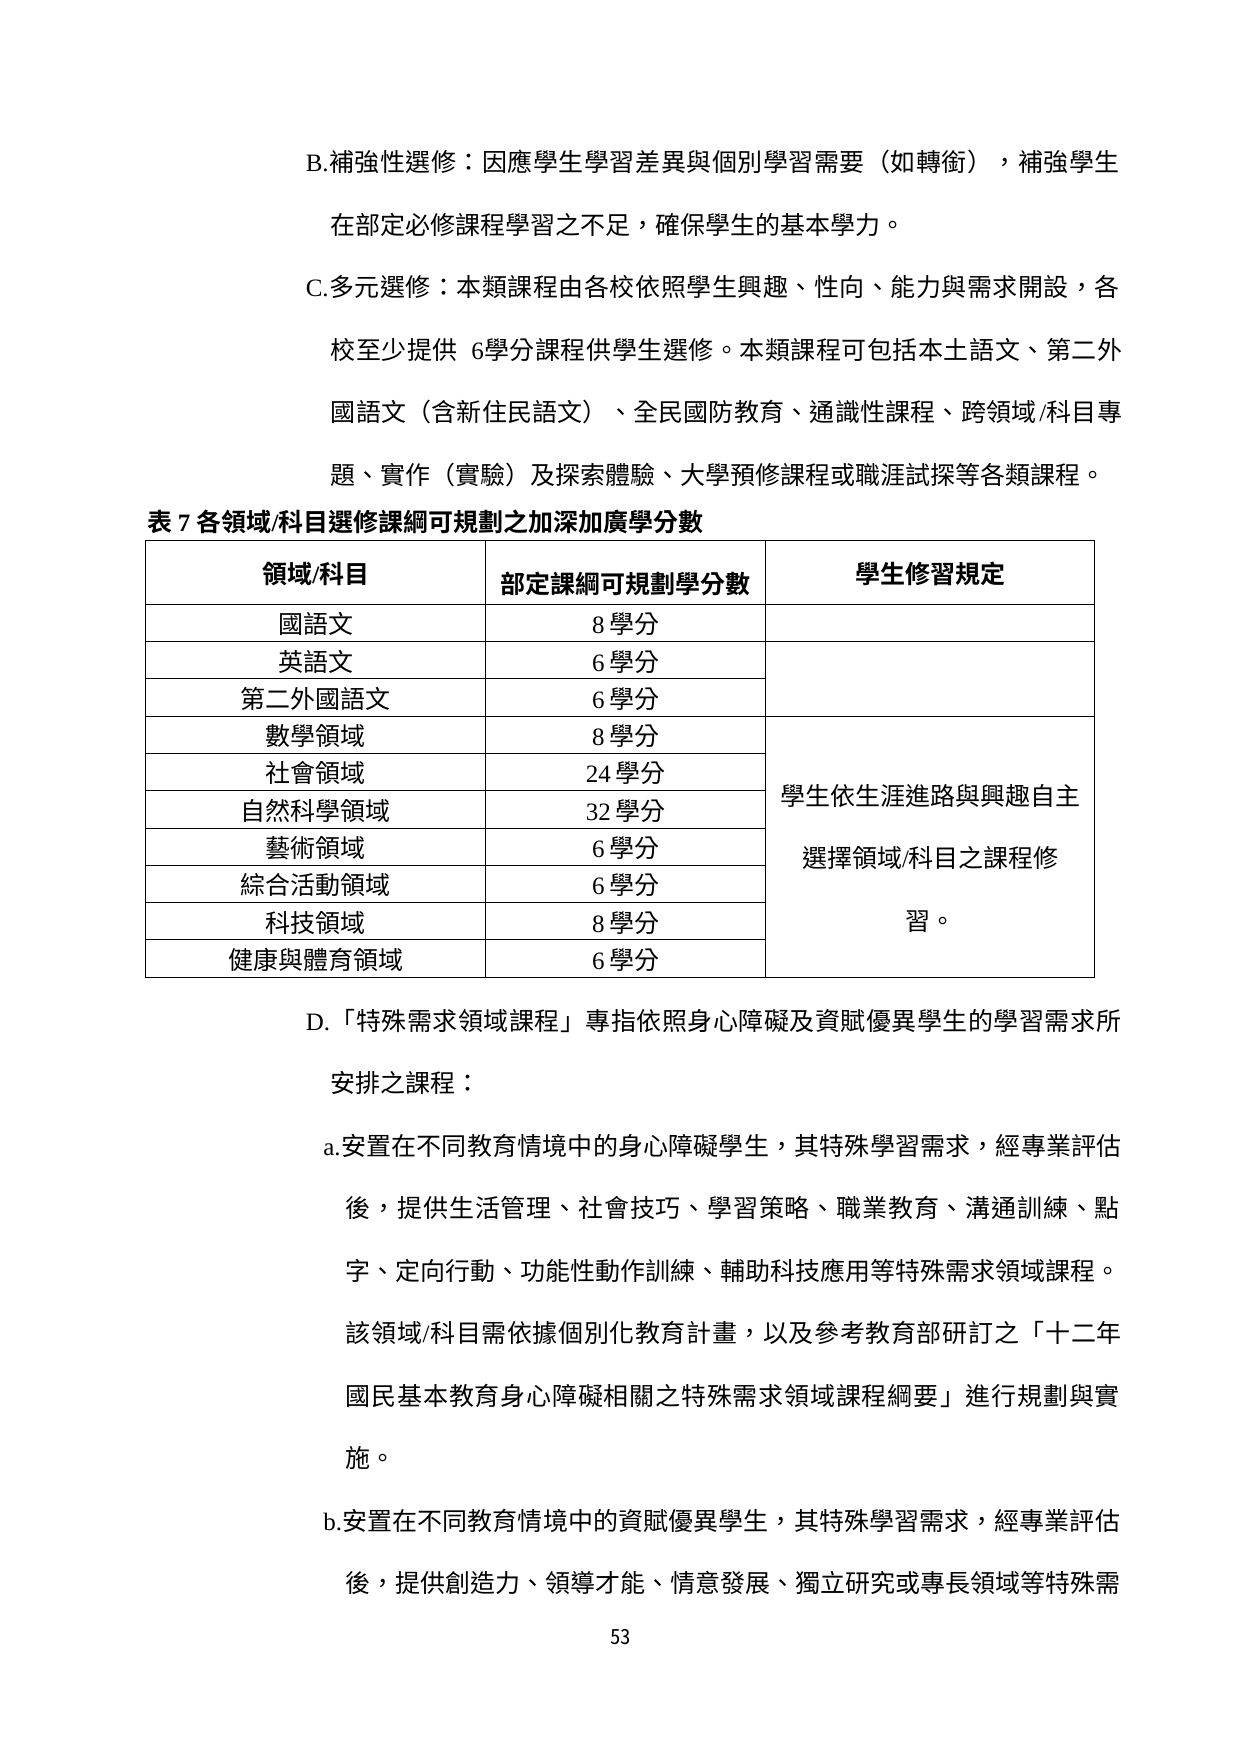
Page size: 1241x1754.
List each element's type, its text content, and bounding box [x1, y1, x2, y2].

text C.多元選修：本類課程由各校依照學生興趣、性向、能力與需求開設，各校至少提供 6學分課程供學生選修。本類課程可包括本土語文、第二外國語文（含新住民語文）、全民國防教育、通識性課程、跨領域/科目專題、實作（實驗）及探索體驗、大學預修課程或職涯試探等各類課程。 [306, 244, 1122, 494]
table_cell 國語文 [146, 605, 485, 641]
table_cell [766, 605, 1094, 641]
table_cell 6學分 [486, 866, 765, 902]
table_header 學生修習規定 [766, 541, 1094, 604]
table_header 部定課綱可規劃學分數 [486, 541, 765, 604]
table_cell 科技領域 [146, 903, 485, 939]
table_cell 健康與體育領域 [146, 940, 485, 977]
text b.安置在不同教育情境中的資賦優異學生，其特殊學習需求，經專業評估後，提供創造力、領導才能、情意發展、獨立研究或專長領域等特殊需 [323, 1478, 1122, 1603]
table_cell 數學領域 [146, 717, 485, 753]
table_cell 第二外國語文 [146, 679, 485, 716]
table_cell 8學分 [486, 605, 765, 641]
text D.「特殊需求領域課程」專指依照身心障礙及資賦優異學生的學習需求所安排之課程： [306, 978, 1122, 1103]
table_cell 6學分 [486, 679, 765, 716]
table_cell 8學分 [486, 717, 765, 753]
table_cell 學生依生涯進路與興趣自主選擇領域/科目之課程修習。 [766, 717, 1094, 977]
table_cell 自然科學領域 [146, 791, 485, 827]
text 表7 各領域/科目選修課綱可規劃之加深加廣學分數 [118, 494, 1122, 540]
table_cell 8學分 [486, 903, 765, 939]
table_cell [766, 642, 1094, 716]
table_cell 綜合活動領域 [146, 866, 485, 902]
table_cell 6學分 [486, 940, 765, 977]
table_cell 藝術領域 [146, 829, 485, 865]
table_cell 社會領域 [146, 754, 485, 790]
table_cell 24學分 [486, 754, 765, 790]
table_header 領域/科目 [146, 541, 485, 604]
table_cell 6學分 [486, 829, 765, 865]
text a.安置在不同教育情境中的身心障礙學生，其特殊學習需求，經專業評估後，提供生活管理、社會技巧、學習策略、職業教育、溝通訓練、點字、定向行動、功能性動作訓練、輔助科技應用等特殊需求領域課程。該領域/科目需依據個別化教育計畫，以及參考教育部研訂之「十二年國民基本教育身心障礙相關之特殊需求領域課程綱要」進行規劃與實施。 [323, 1103, 1122, 1478]
table_cell 6學分 [486, 642, 765, 678]
text B.補強性選修：因應學生學習差異與個別學習需要（如轉銜），補強學生在部定必修課程學習之不足，確保學生的基本學力。 [306, 119, 1122, 244]
table_cell 英語文 [146, 642, 485, 678]
table_cell 32學分 [486, 791, 765, 827]
